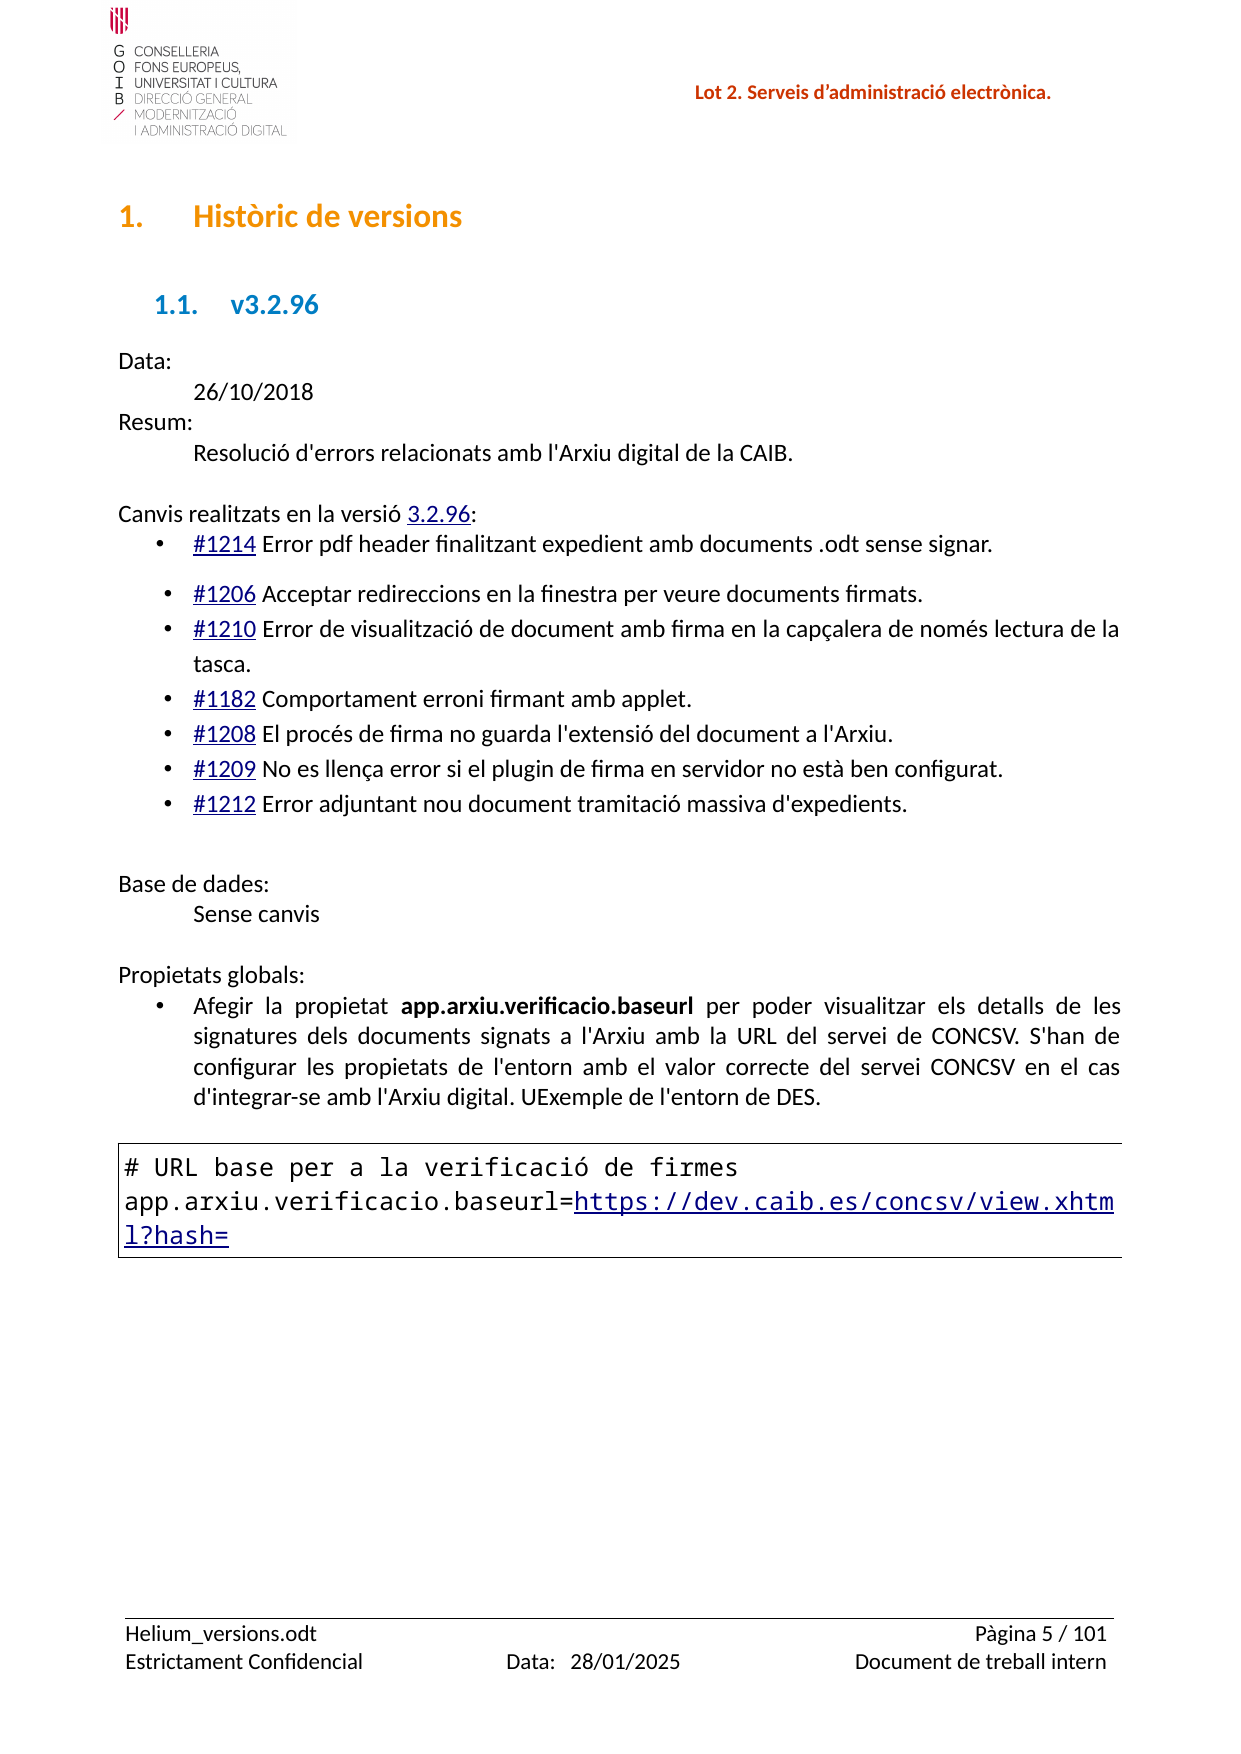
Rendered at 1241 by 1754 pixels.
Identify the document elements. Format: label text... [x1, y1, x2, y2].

text Sense canvis [118, 898, 1122, 929]
text Data: [118, 345, 1122, 376]
text Propietats globals: [118, 959, 1122, 990]
list #1208 El procés de firma no guarda l'extensió del document a l'Arxiu. [164, 718, 1122, 748]
list #1182 Comportament erroni firmant amb applet. [164, 683, 1122, 713]
list #1214 Error pdf header finalitzant expedient amb documents .odt sense signar. [156, 528, 1122, 559]
subtitle v3.2.96 [153, 286, 1122, 321]
table_header # URL base per a la verificació de firmes app.arxiu.verificacio.baseurl=https://dev.caib.es/concsv/view.xhtml?hash= [119, 1144, 1122, 1257]
picture [100, 0, 297, 144]
text Base de dades: [118, 868, 1122, 898]
list #1206 Acceptar redireccions en la finestra per veure documents firmats. [164, 578, 1122, 608]
text Resolució d'errors relacionats amb l'Arxiu digital de la CAIB. [118, 437, 1122, 467]
text Canvis realitzats en la versió 3.2.96: [118, 498, 1122, 528]
list Afegir la propietat app.arxiu.verificacio.baseurl per poder visualitzar els detalls de les signatures dels documents signats a l'Arxiu amb la URL del servei de CONCSV. S'han de configurar les propietats de l'entorn amb el valor correcte del servei CONCSV en el cas d'integrar-se amb l'Arxiu digital. UExemple de l'entorn de DES. [156, 990, 1122, 1112]
text 26/10/2018 [118, 376, 1122, 406]
list #1210 Error de visualització de document amb firma en la capçalera de només lectura de la tasca. [164, 613, 1122, 678]
subtitle Històric de versions [118, 195, 1122, 236]
list #1212 Error adjuntant nou document tramitació massiva d'expedients. [164, 788, 1122, 818]
list #1209 No es llença error si el plugin de firma en servidor no està ben configurat. [164, 753, 1122, 783]
text Resum: [118, 406, 1122, 437]
